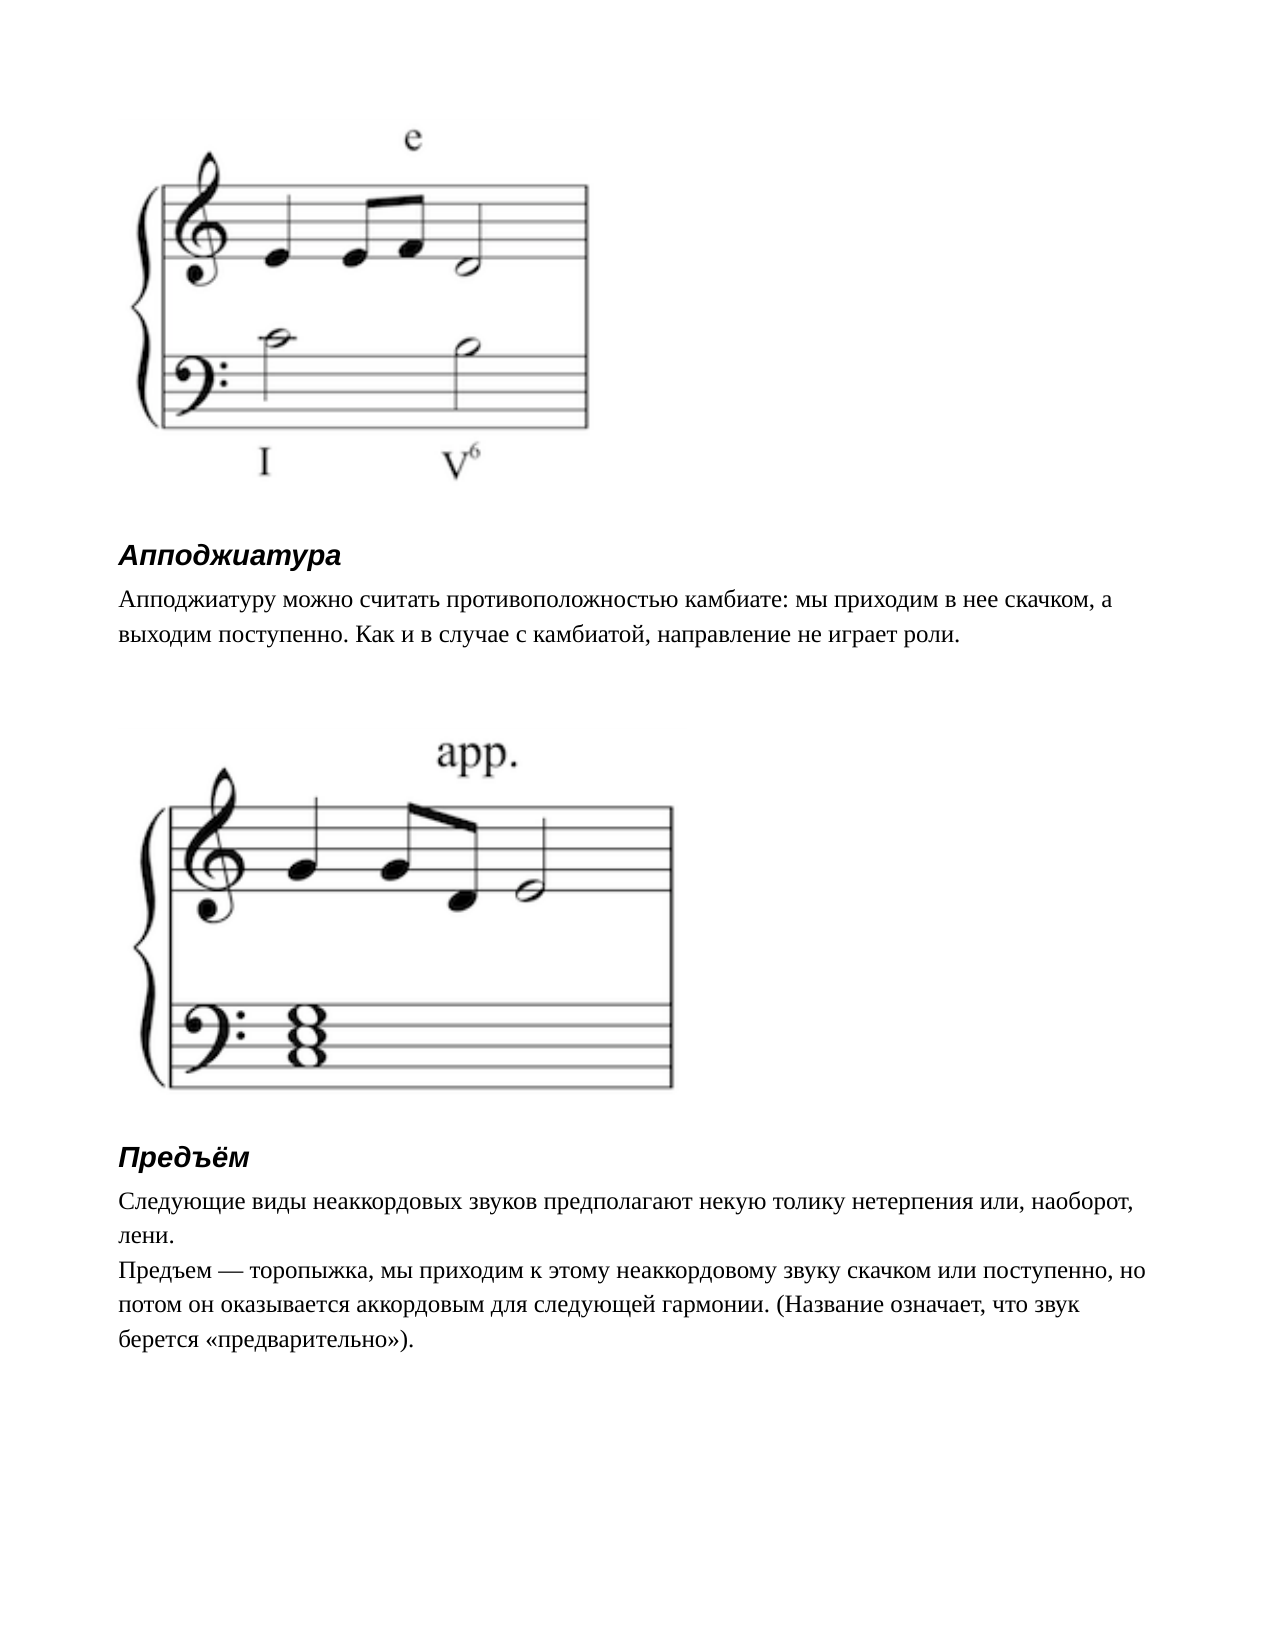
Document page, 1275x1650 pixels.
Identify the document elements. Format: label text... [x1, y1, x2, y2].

picture [118, 118, 600, 494]
text [600, 118, 1157, 493]
text Апподжиатуру можно считать противоположностью камбиате: мы приходим в нее скачком, а выходим поступенно. Как и в случае с камбиатой, направление не играет роли. [118, 584, 1157, 682]
text Следующие виды неаккордовых звуков предполагают некую толику нетерпения или, наоборот, лени. Предъем — торопыжка, мы приходим к этому неаккордовому звуку скачком или поступенно, но потом он оказывается аккордовым для следующей гармонии. (Название означает, что звук берется «предварительно»). [118, 1186, 1157, 1353]
subtitle Апподжиатура [118, 538, 1157, 572]
picture [118, 727, 687, 1103]
subtitle Предъём [118, 1140, 1157, 1173]
